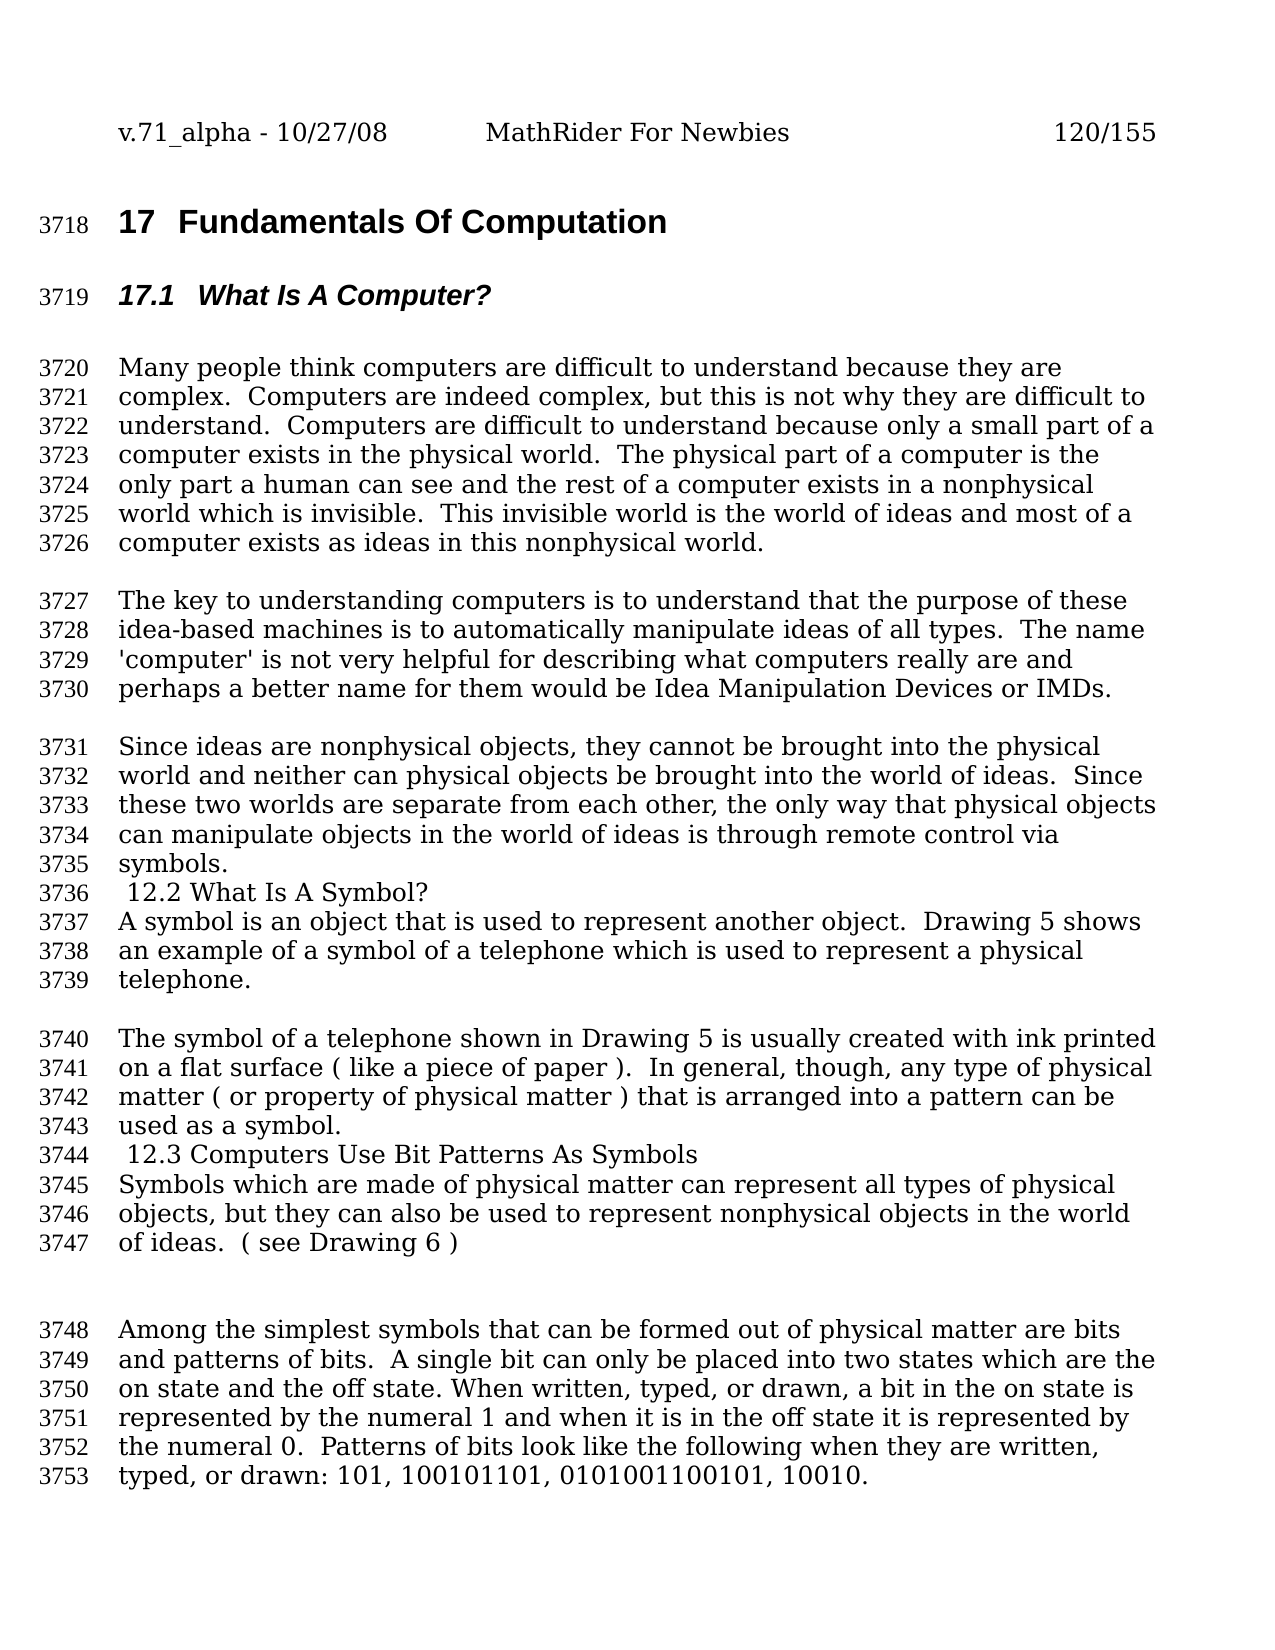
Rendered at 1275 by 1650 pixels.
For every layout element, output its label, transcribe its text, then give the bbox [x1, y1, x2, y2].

text Symbols which are made of physical matter can represent all types of physical objects, but they can also be used to represent nonphysical objects in the world of ideas. ( see Drawing 6 ) [118, 1170, 1157, 1257]
text A symbol is an object that is used to represent another object. Drawing 5 shows an example of a symbol of a telephone which is used to represent a physical telephone. [118, 907, 1157, 995]
subtitle Fundamentals Of Computation [118, 202, 1157, 240]
subtitle What Is A Computer? [118, 278, 1157, 311]
text Since ideas are nonphysical objects, they cannot be brought into the physical world and neither can physical objects be brought into the world of ideas. Since these two worlds are separate from each other, the only way that physical objects can manipulate objects in the world of ideas is through remote control via symbols. [118, 732, 1157, 878]
text The key to understanding computers is to understand that the purpose of these idea-based machines is to automatically manipulate ideas of all types. The name 'computer' is not very helpful for describing what computers really are and perhaps a better name for them would be Idea Manipulation Devices or IMDs. [118, 586, 1157, 703]
text 12.2 What Is A Symbol? [118, 878, 1157, 907]
text Many people think computers are difficult to understand because they are complex. Computers are indeed complex, but this is not why they are difficult to understand. Computers are difficult to understand because only a small part of a computer exists in the physical world. The physical part of a computer is the only part a human can see and the rest of a computer exists in a nonphysical world which is invisible. This invisible world is the world of ideas and most of a computer exists as ideas in this nonphysical world. [118, 353, 1157, 557]
text 12.3 Computers Use Bit Patterns As Symbols [118, 1141, 1157, 1170]
text Among the simplest symbols that can be formed out of physical matter are bits and patterns of bits. A single bit can only be placed into two states which are the on state and the off state. When written, typed, or drawn, a bit in the on state is represented by the numeral 1 and when it is in the off state it is represented by the numeral 0. Patterns of bits look like the following when they are written, typed, or drawn: 101, 100101101, 0101001100101, 10010. [118, 1316, 1157, 1491]
text The symbol of a telephone shown in Drawing 5 is usually created with ink printed on a flat surface ( like a piece of paper ). In general, though, any type of physical matter ( or property of physical matter ) that is arranged into a pattern can be used as a symbol. [118, 1024, 1157, 1141]
